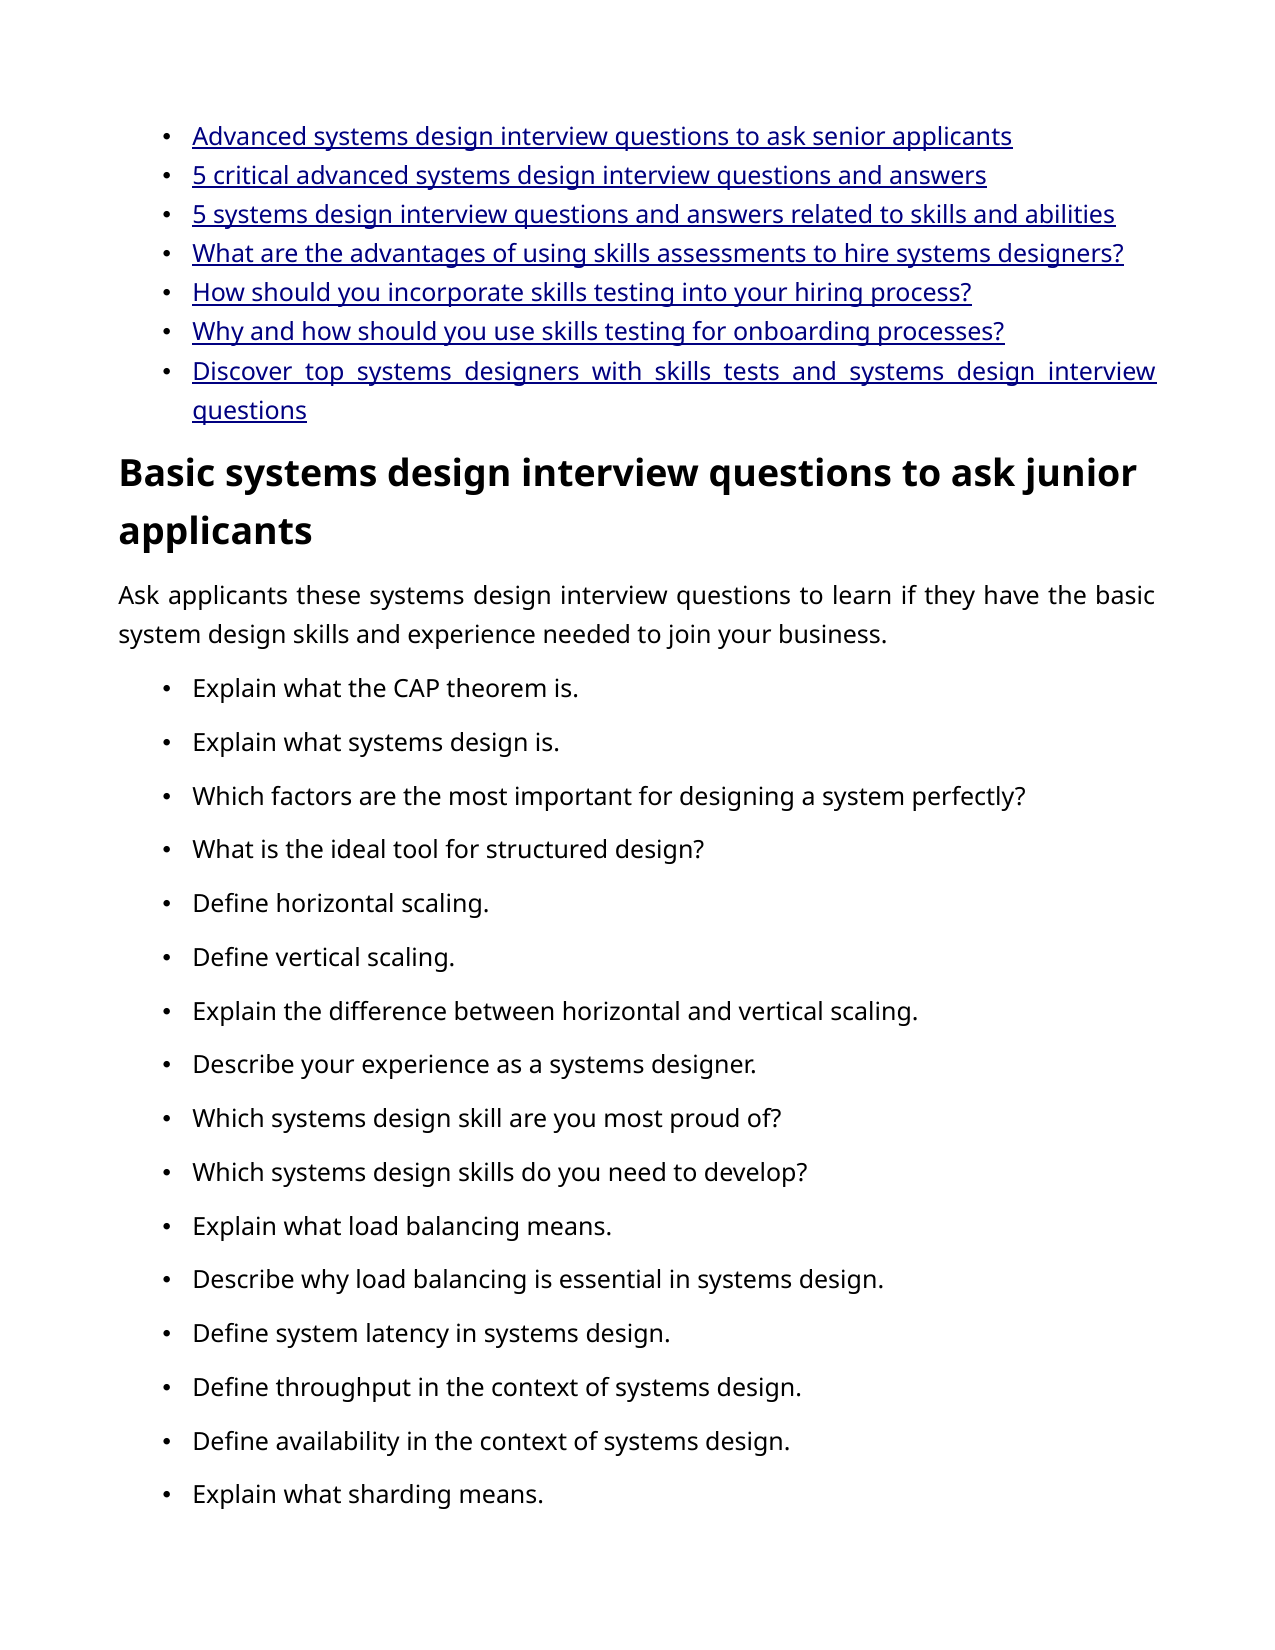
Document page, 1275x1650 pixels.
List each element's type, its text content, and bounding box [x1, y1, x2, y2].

list Define availability in the context of systems design. [162, 1423, 1157, 1457]
list Advanced systems design interview questions to ask senior applicants [162, 118, 1157, 152]
list Why and how should you use skills testing for onboarding processes? [162, 314, 1157, 348]
list Define system latency in systems design. [162, 1316, 1157, 1350]
list Define horizontal scaling. [162, 886, 1157, 920]
list What is the ideal tool for structured design? [162, 832, 1157, 866]
list Explain what systems design is. [162, 724, 1157, 759]
list 5 critical advanced systems design interview questions and answers [162, 157, 1157, 191]
list 5 systems design interview questions and answers related to skills and abilities [162, 196, 1157, 231]
list Which factors are the most important for designing a system perfectly? [162, 778, 1157, 812]
list Explain what sharding means. [162, 1477, 1157, 1511]
list Which systems design skills do you need to develop? [162, 1154, 1157, 1189]
list Describe your experience as a systems designer. [162, 1047, 1157, 1081]
list What are the advantages of using skills assessments to hire systems designers? [162, 236, 1157, 270]
text Ask applicants these systems design interview questions to learn if they have the basic system design skills and experience needed to join your business. [118, 578, 1157, 651]
list Discover top systems designers with skills tests and systems design interview questions [162, 353, 1157, 426]
list Explain what load balancing means. [162, 1208, 1157, 1242]
list Describe why load balancing is essential in systems design. [162, 1262, 1157, 1296]
list Which systems design skill are you most proud of? [162, 1101, 1157, 1135]
subtitle Basic systems design interview questions to ask junior applicants [118, 446, 1157, 556]
list Define throughput in the context of systems design. [162, 1369, 1157, 1404]
list Define vertical scaling. [162, 939, 1157, 974]
list Explain the difference between horizontal and vertical scaling. [162, 993, 1157, 1027]
list How should you incorporate skills testing into your hiring process? [162, 275, 1157, 309]
list Explain what the CAP theorem is. [162, 671, 1157, 705]
